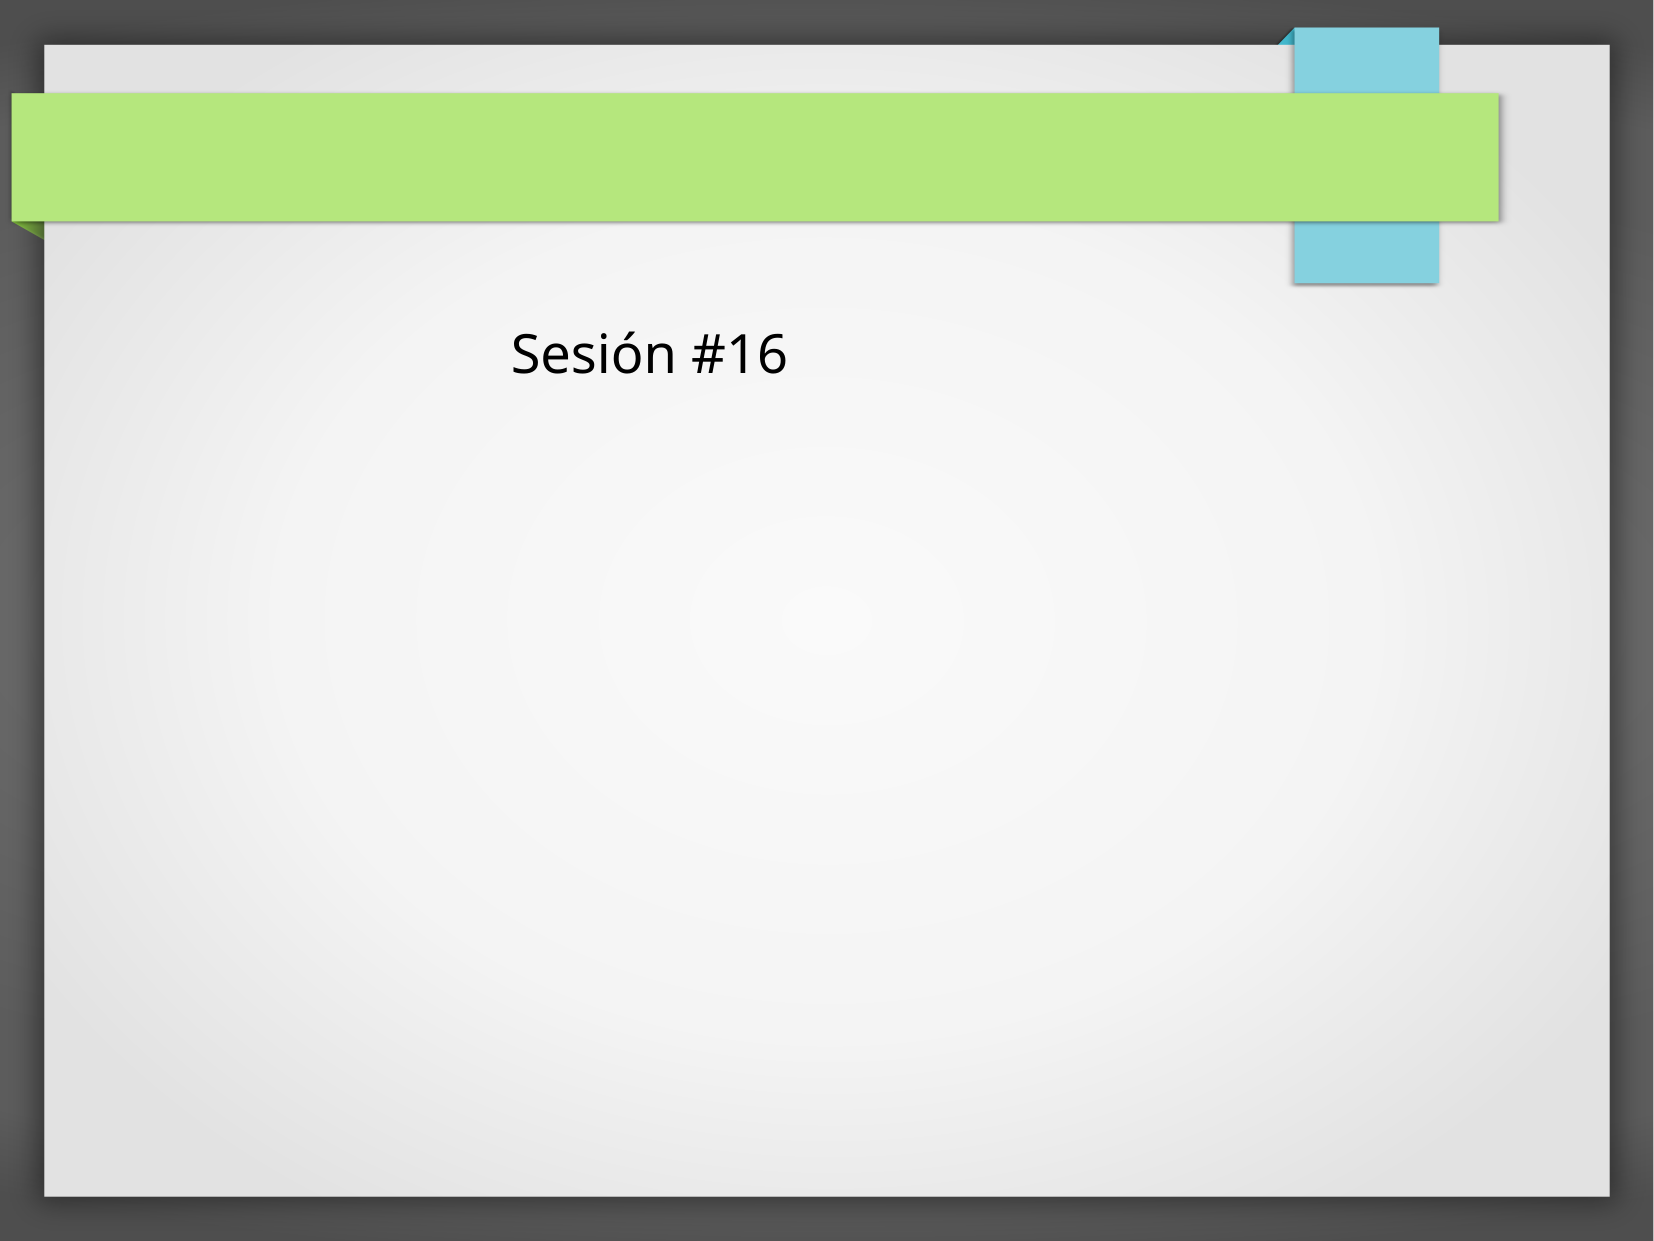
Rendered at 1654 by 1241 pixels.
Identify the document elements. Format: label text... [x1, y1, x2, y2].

subtitle Sesión #16 [70, 106, 1229, 1063]
picture [0, 0, 1654, 1241]
